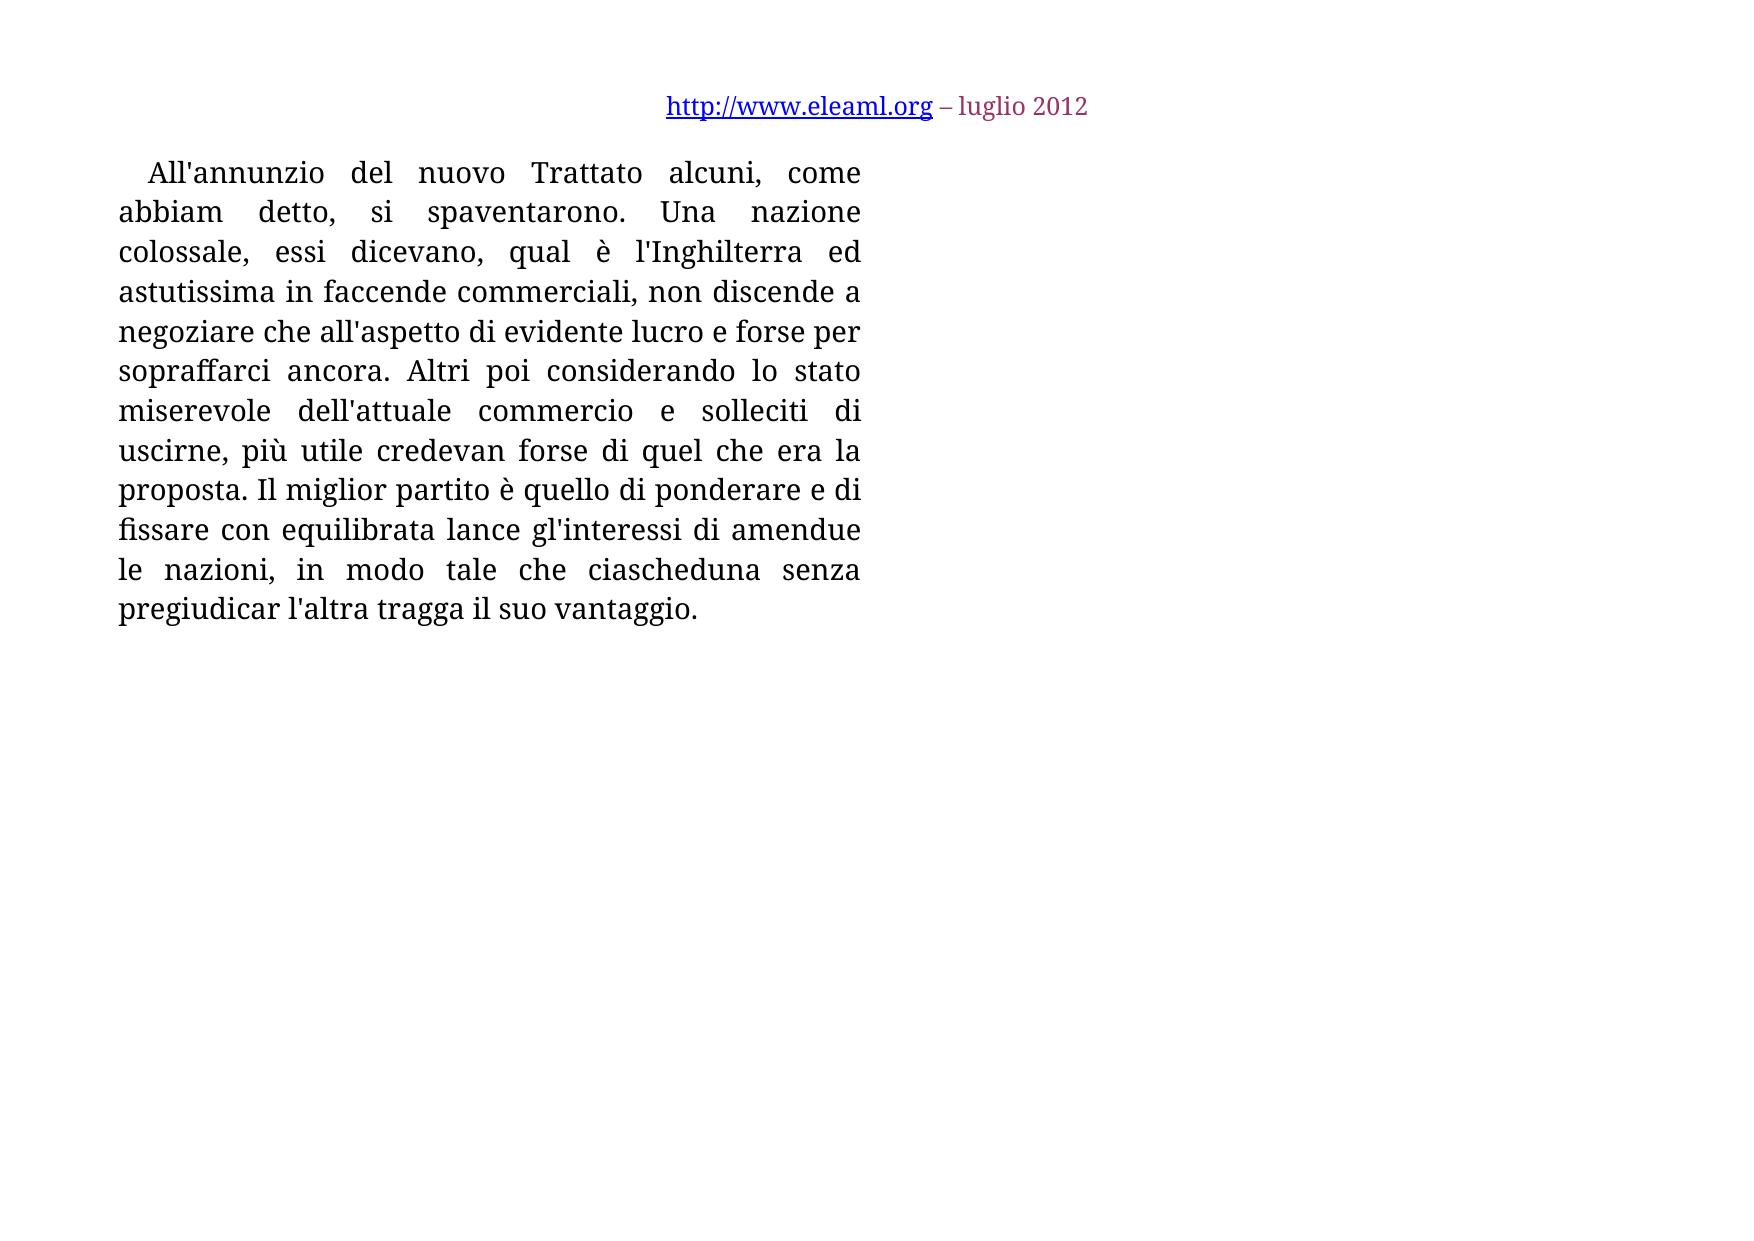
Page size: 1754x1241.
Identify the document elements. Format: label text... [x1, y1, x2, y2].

text All'annunzio del nuovo Trattato alcuni, come abbiam detto, si spaventarono. Una nazione colossale, essi dicevano, qual è l'Inghilterra ed astutissima in faccende commerciali, non discende a negoziare che all'aspetto di evidente lucro e forse per sopraffarci ancora. Altri poi considerando lo stato miserevole dell'attuale commercio e solleciti di uscirne, più utile credevan forse di quel che era la proposta. Il miglior partito è quello di ponderare e di fissare con equilibrata lance gl'interessi di amendue le nazioni, in modo tale che ciascheduna senza pregiudicar l'altra tragga il suo vantaggio. [118, 152, 862, 628]
